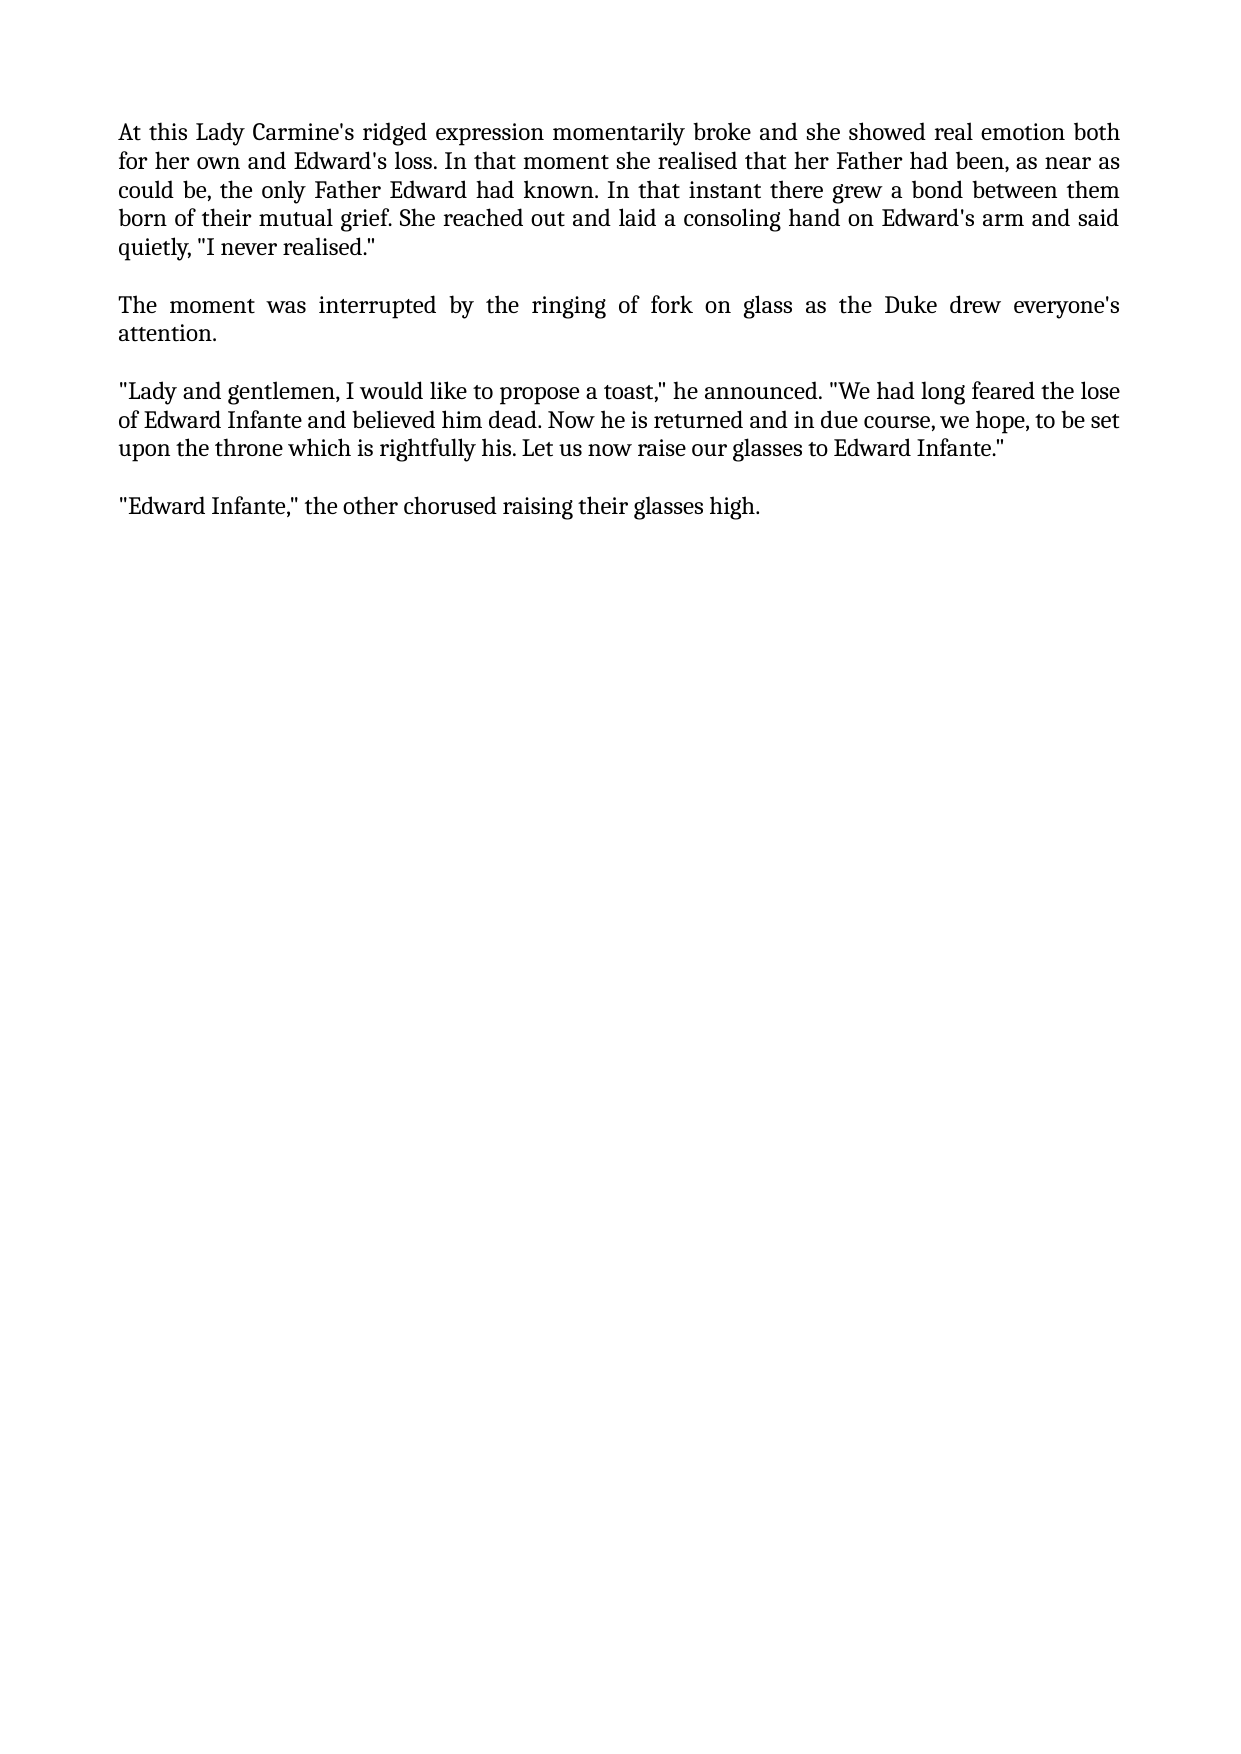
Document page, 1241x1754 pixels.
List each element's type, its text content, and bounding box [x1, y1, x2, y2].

text The moment was interrupted by the ringing of fork on glass as the Duke drew everyone's attention. [118, 291, 1122, 348]
text At this Lady Carmine's ridged expression momentarily broke and she showed real emotion both for her own and Edward's loss. In that moment she realised that her Father had been, as near as could be, the only Father Edward had known. In that instant there grew a bond between them born of their mutual grief. She reached out and laid a consoling hand on Edward's arm and said quietly, "I never realised." [118, 118, 1122, 262]
text "Lady and gentlemen, I would like to propose a toast," he announced. "We had long feared the lose of Edward Infante and believed him dead. Now he is returned and in due course, we hope, to be set upon the throne which is rightfully his. Let us now raise our glasses to Edward Infante." [118, 377, 1122, 463]
text "Edward Infante," the other chorused raising their glasses high. [118, 492, 1122, 521]
